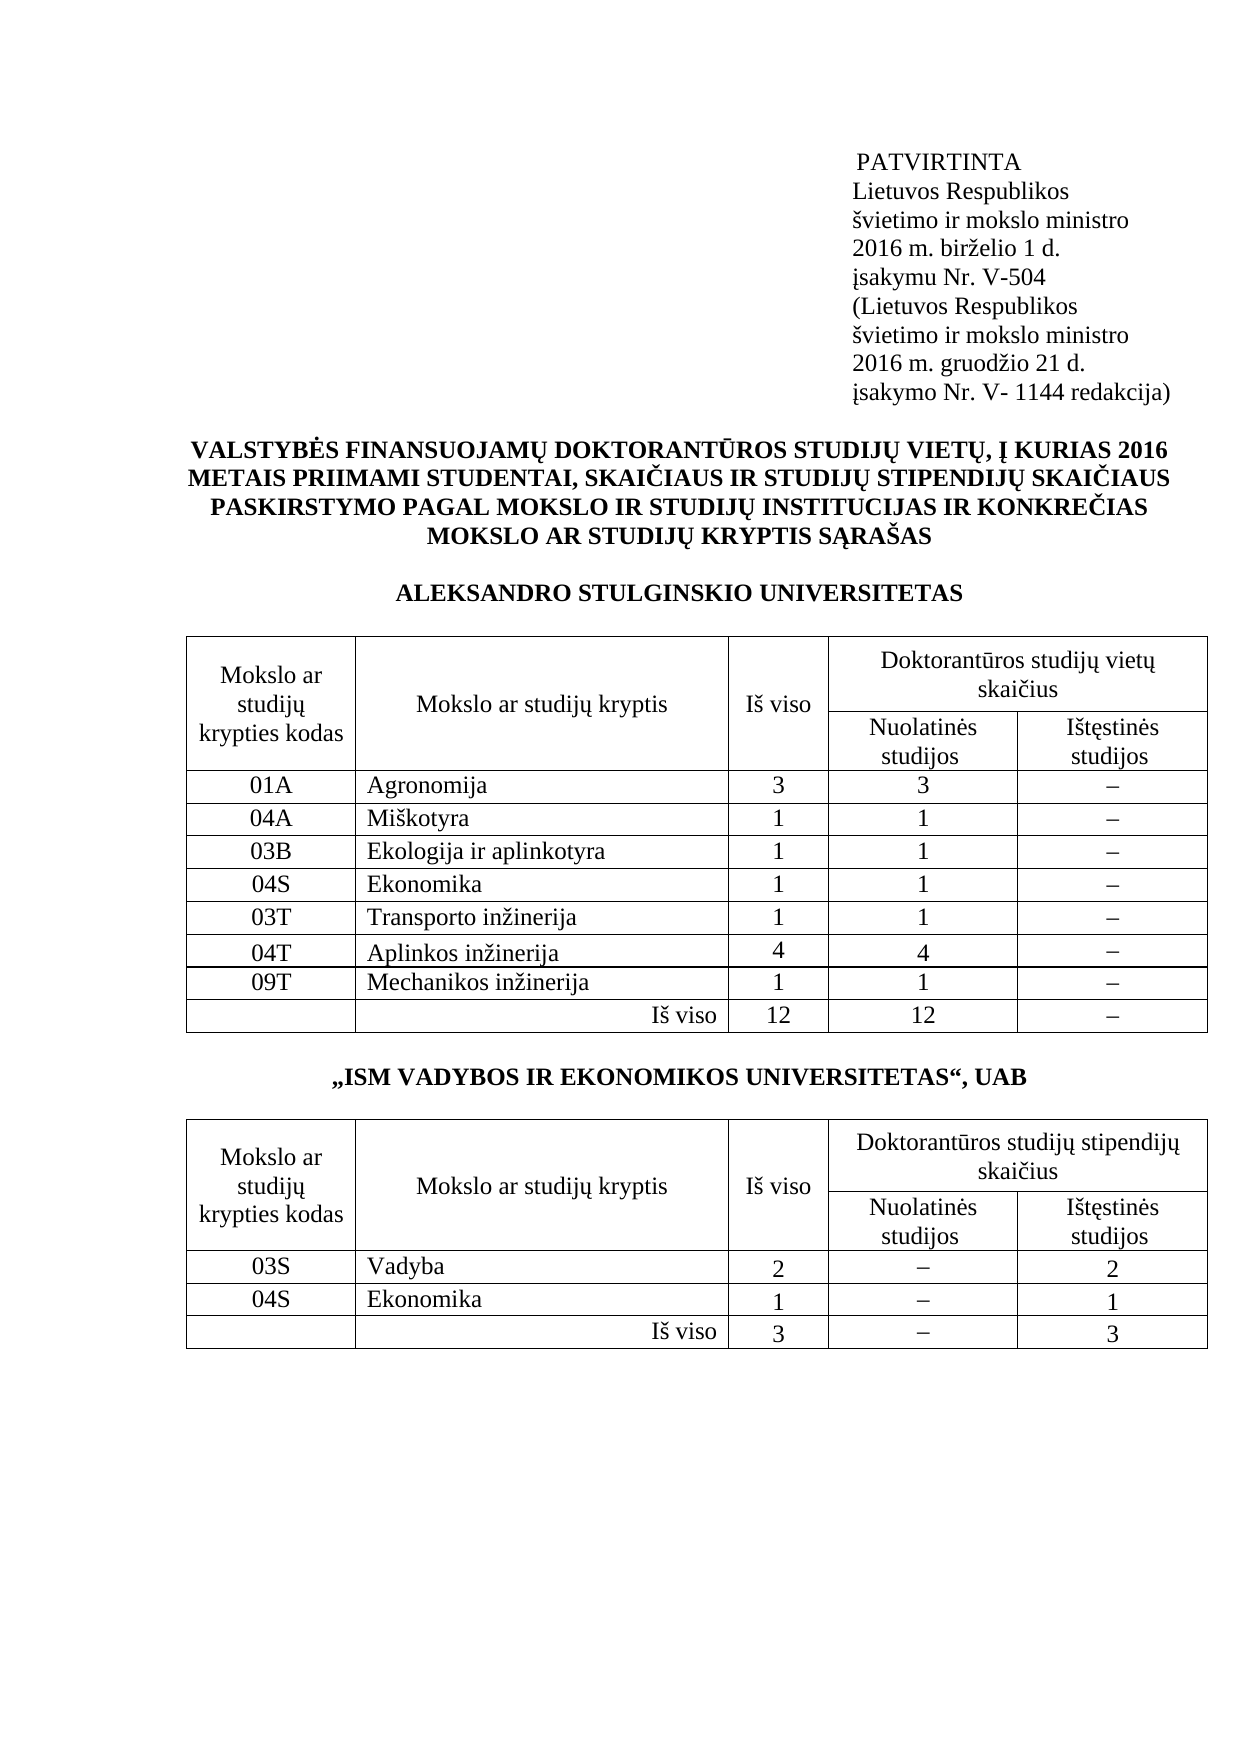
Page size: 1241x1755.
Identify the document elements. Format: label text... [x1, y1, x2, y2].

table_cell – [1018, 1000, 1207, 1032]
table_cell 3 [729, 1316, 828, 1348]
table_cell Miškotyra [356, 804, 728, 835]
table_cell Iš viso [356, 1000, 728, 1032]
table_header Mokslo ar studijų kryptis [356, 1120, 728, 1250]
table_cell – [1018, 869, 1207, 901]
table_cell 1 [1018, 1284, 1207, 1315]
table_cell Agronomija [356, 771, 728, 802]
table_cell 1 [729, 869, 828, 901]
table_cell 1 [729, 836, 828, 868]
table_header Iš viso [729, 637, 828, 769]
table_cell – [1018, 836, 1207, 868]
table_cell Iš viso [356, 1316, 728, 1348]
table_cell 4 [829, 935, 1017, 966]
table_cell 04T [187, 935, 355, 966]
table_cell Mechanikos inžinerija [356, 968, 728, 999]
table_cell Aplinkos inžinerija [356, 935, 728, 966]
table_cell – [829, 1284, 1017, 1315]
table_cell 04A [187, 804, 355, 835]
table_cell 09T [187, 968, 355, 999]
table_cell – [1018, 968, 1207, 999]
table_cell 01A [187, 771, 355, 802]
table_header Mokslo ar studijų krypties kodas [187, 1120, 355, 1250]
table_cell 03T [187, 902, 355, 934]
table_cell [187, 1316, 355, 1348]
table_cell 12 [729, 1000, 828, 1032]
table_cell Transporto inžinerija [356, 902, 728, 934]
table_header Doktorantūros studijų vietų skaičius [829, 637, 1207, 711]
table_cell 12 [829, 1000, 1017, 1032]
table_cell 1 [829, 902, 1017, 934]
text „ISM VADYBOS IR EKONOMIKOS UNIVERSITETAS“, UAB [177, 1062, 1182, 1091]
table_cell [187, 1000, 355, 1032]
text įsakymu Nr. V-504 [312, 262, 1182, 291]
text 2016 m. gruodžio 21 d. [312, 348, 1182, 377]
table_cell Vadyba [356, 1251, 728, 1283]
text Lietuvos Respublikos [312, 176, 1182, 205]
table_cell 4 [729, 935, 828, 966]
table_cell Nuolatinės studijos [829, 1192, 1017, 1250]
text VALSTYBĖS FINANSUOJAMŲ DOKTORANTŪROS STUDIJŲ VIETŲ, Į KURIAS 2016 METAIS PRIIMAMI STUDENTAI, SKAIČIAUS IR STUDIJŲ STIPENDIJŲ SKAIČIAUS PASKIRSTYMO PAGAL MOKSLO IR STUDIJŲ INSTITUCIJAS IR KONKREČIAS MOKSLO AR STUDIJŲ KRYPTIS SĄRAŠAS [177, 435, 1182, 550]
table_cell 03B [187, 836, 355, 868]
table_header Mokslo ar studijų krypties kodas [187, 637, 355, 769]
table_cell 1 [829, 869, 1017, 901]
table_cell 1 [729, 902, 828, 934]
text švietimo ir mokslo ministro [312, 205, 1182, 233]
table_header Mokslo ar studijų kryptis [356, 637, 728, 769]
table_cell 3 [729, 771, 828, 802]
table_cell Ekonomika [356, 869, 728, 901]
table_cell 1 [829, 804, 1017, 835]
text švietimo ir mokslo ministro [312, 320, 1182, 348]
table_cell 2 [1018, 1251, 1207, 1283]
table_cell Ištęstinės studijos [1018, 1192, 1207, 1250]
text įsakymo Nr. V- 1144 redakcija) [312, 377, 1182, 406]
table_cell 03S [187, 1251, 355, 1283]
table_cell Nuolatinės studijos [829, 712, 1017, 769]
text ALEKSANDRO STULGINSKIO UNIVERSITETAS [177, 578, 1182, 607]
text 2016 m. birželio 1 d. [312, 233, 1182, 262]
table_cell – [1018, 771, 1207, 802]
table_cell – [1018, 935, 1207, 966]
table_cell 04S [187, 1284, 355, 1315]
table_cell 1 [729, 1284, 828, 1315]
table_cell 1 [829, 968, 1017, 999]
table_cell Ekonomika [356, 1284, 728, 1315]
text (Lietuvos Respublikos [312, 291, 1182, 320]
table_cell Ištęstinės studijos [1018, 712, 1207, 769]
table_cell 1 [829, 836, 1017, 868]
table_cell – [829, 1316, 1017, 1348]
table_cell Ekologija ir aplinkotyra [356, 836, 728, 868]
table_cell 2 [729, 1251, 828, 1283]
table_header Iš viso [729, 1120, 828, 1250]
table_header Doktorantūros studijų stipendijų skaičius [829, 1120, 1207, 1191]
table_cell 3 [829, 771, 1017, 802]
table_cell – [1018, 902, 1207, 934]
table_cell 1 [729, 968, 828, 999]
table_cell – [829, 1251, 1017, 1283]
table_cell – [1018, 804, 1207, 835]
table_cell 3 [1018, 1316, 1207, 1348]
table_cell 1 [729, 804, 828, 835]
text PATVIRTINTA [856, 147, 1182, 176]
table_cell 04S [187, 869, 355, 901]
